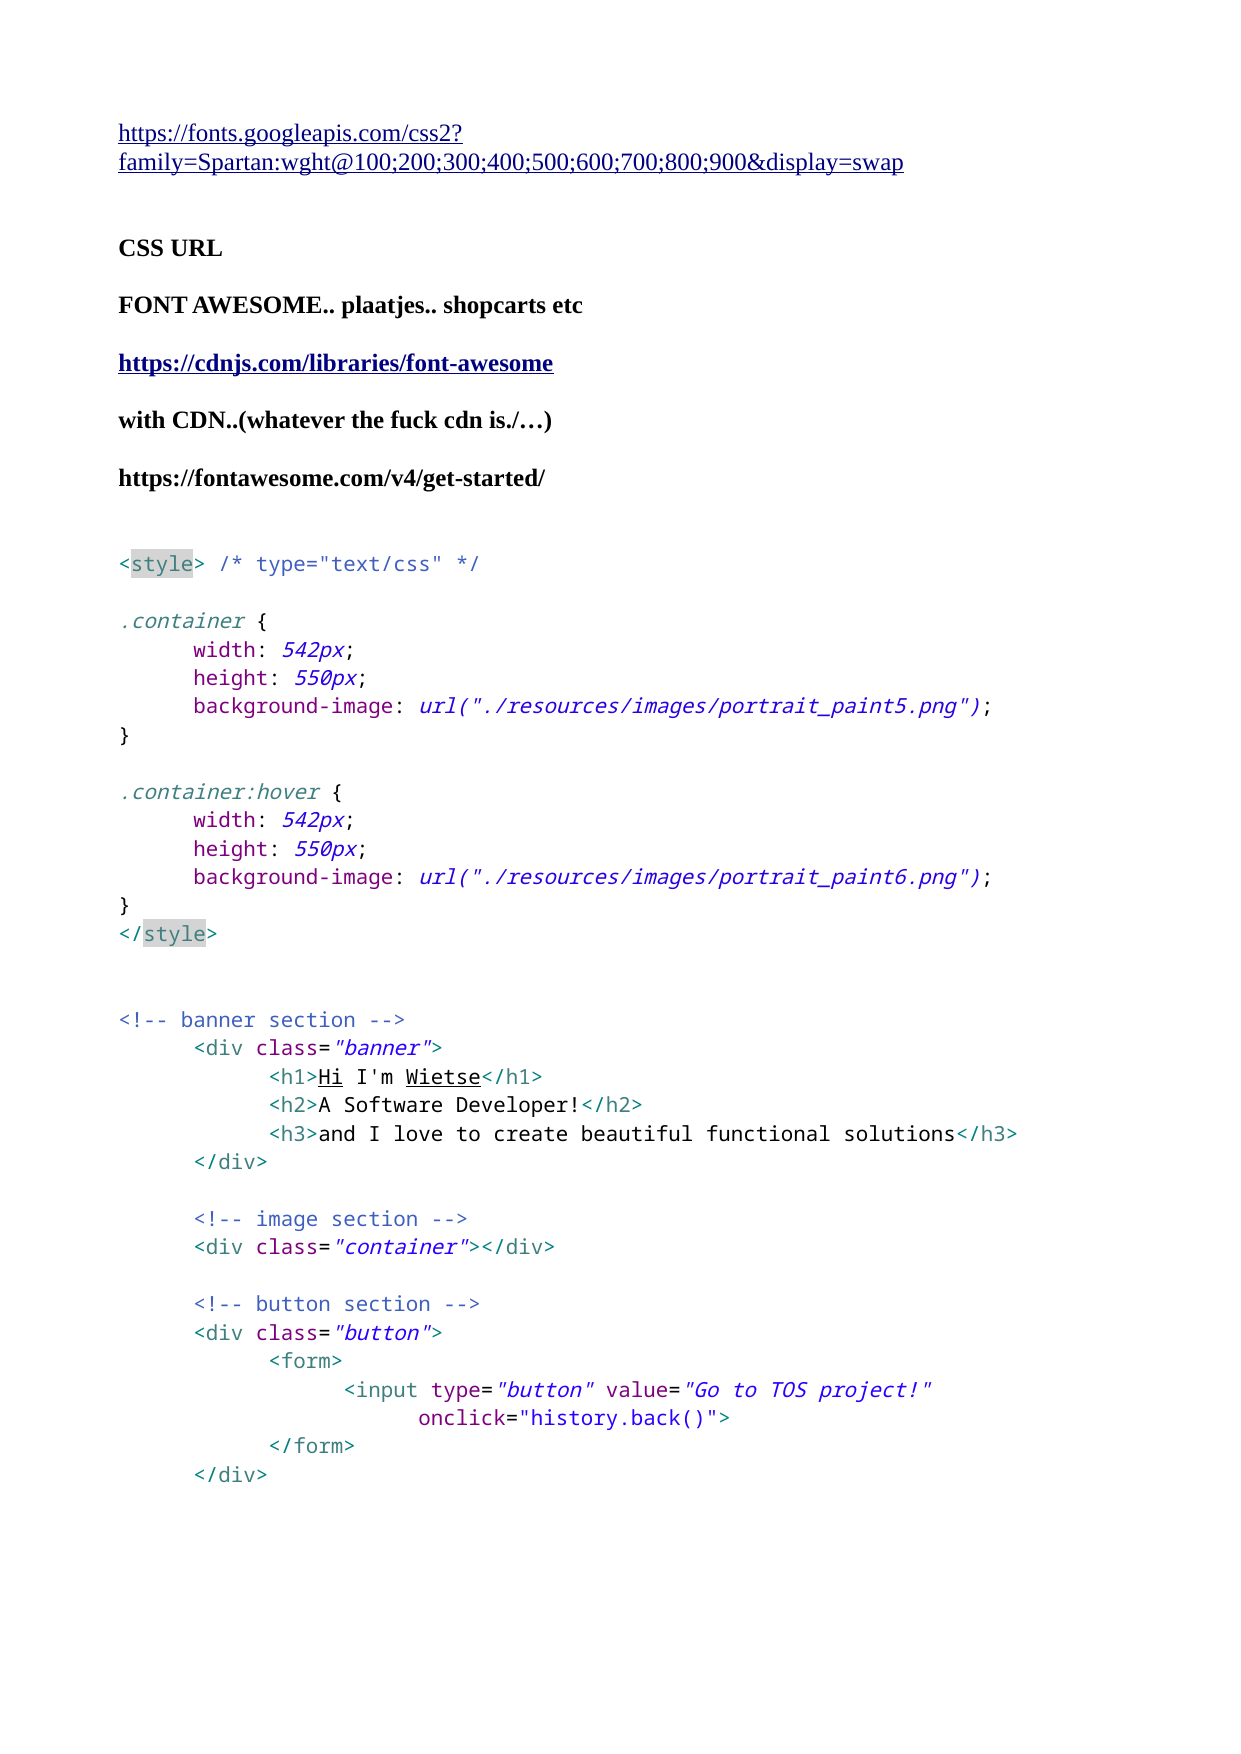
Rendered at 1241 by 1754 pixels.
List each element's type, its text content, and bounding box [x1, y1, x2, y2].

text https://fonts.googleapis.com/css2?family=Spartan:wght@100;200;300;400;500;600;700;800;900&display=swap [118, 118, 1122, 176]
text .container:hover { [118, 777, 1122, 805]
text </form> [118, 1432, 1122, 1460]
text background-image: url("./resources/images/portrait_paint5.png"); [118, 692, 1122, 720]
text <div class="button"> [118, 1318, 1122, 1346]
text CSS URL [118, 233, 1122, 262]
text <!-- banner section --> [118, 1005, 1122, 1033]
text <!-- image section --> [118, 1204, 1122, 1232]
text <h3>and I love to create beautiful functional solutions</h3> [118, 1119, 1122, 1147]
text with CDN..(whatever the fuck cdn is./…) [118, 406, 1122, 434]
text <form> [118, 1346, 1122, 1375]
text onclick="history.back()"> [118, 1403, 1122, 1432]
text https://cdnjs.com/libraries/font-awesome [118, 348, 1122, 377]
text </style> [118, 919, 1122, 947]
text https://fontawesome.com/v4/get-started/ [118, 463, 1122, 492]
text width: 542px; [118, 635, 1122, 663]
text background-image: url("./resources/images/portrait_paint6.png"); [118, 862, 1122, 891]
text <input type="button" value="Go to TOS project!" [118, 1375, 1122, 1403]
text height: 550px; [118, 663, 1122, 692]
text .container { [118, 606, 1122, 635]
text <style> /* type="text/css" */ [118, 549, 1122, 578]
text <h2>A Software Developer!</h2> [118, 1090, 1122, 1119]
text </div> [118, 1147, 1122, 1176]
text </div> [118, 1460, 1122, 1488]
text height: 550px; [118, 834, 1122, 862]
text <div class="banner"> [118, 1033, 1122, 1062]
text FONT AWESOME.. plaatjes.. shopcarts etc [118, 291, 1122, 319]
text <h1>Hi I'm Wietse</h1> [118, 1062, 1122, 1090]
text width: 542px; [118, 805, 1122, 834]
text <div class="container"></div> [118, 1232, 1122, 1261]
text } [118, 891, 1122, 919]
text <!-- button section --> [118, 1289, 1122, 1318]
text } [118, 720, 1122, 748]
